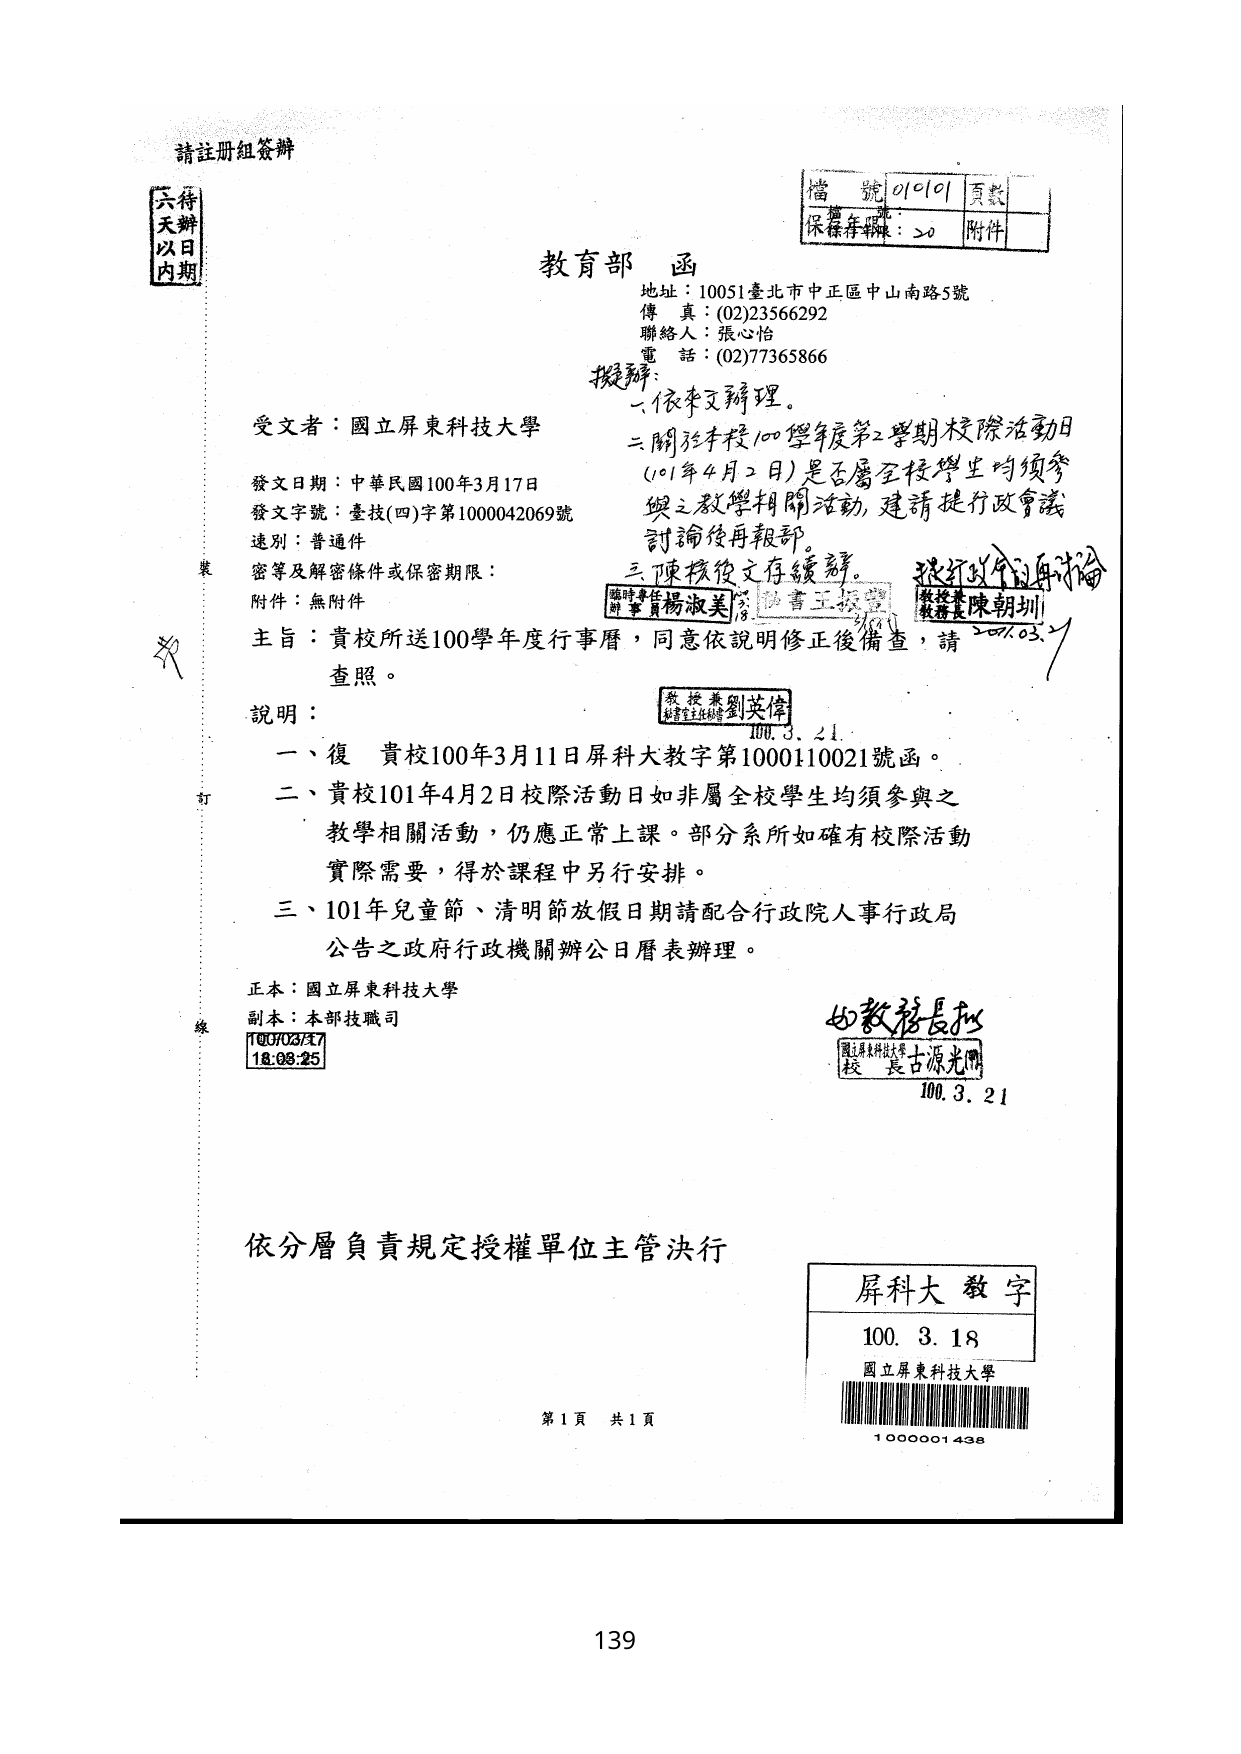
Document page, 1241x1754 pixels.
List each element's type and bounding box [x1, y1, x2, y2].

picture [120, 105, 1123, 1524]
